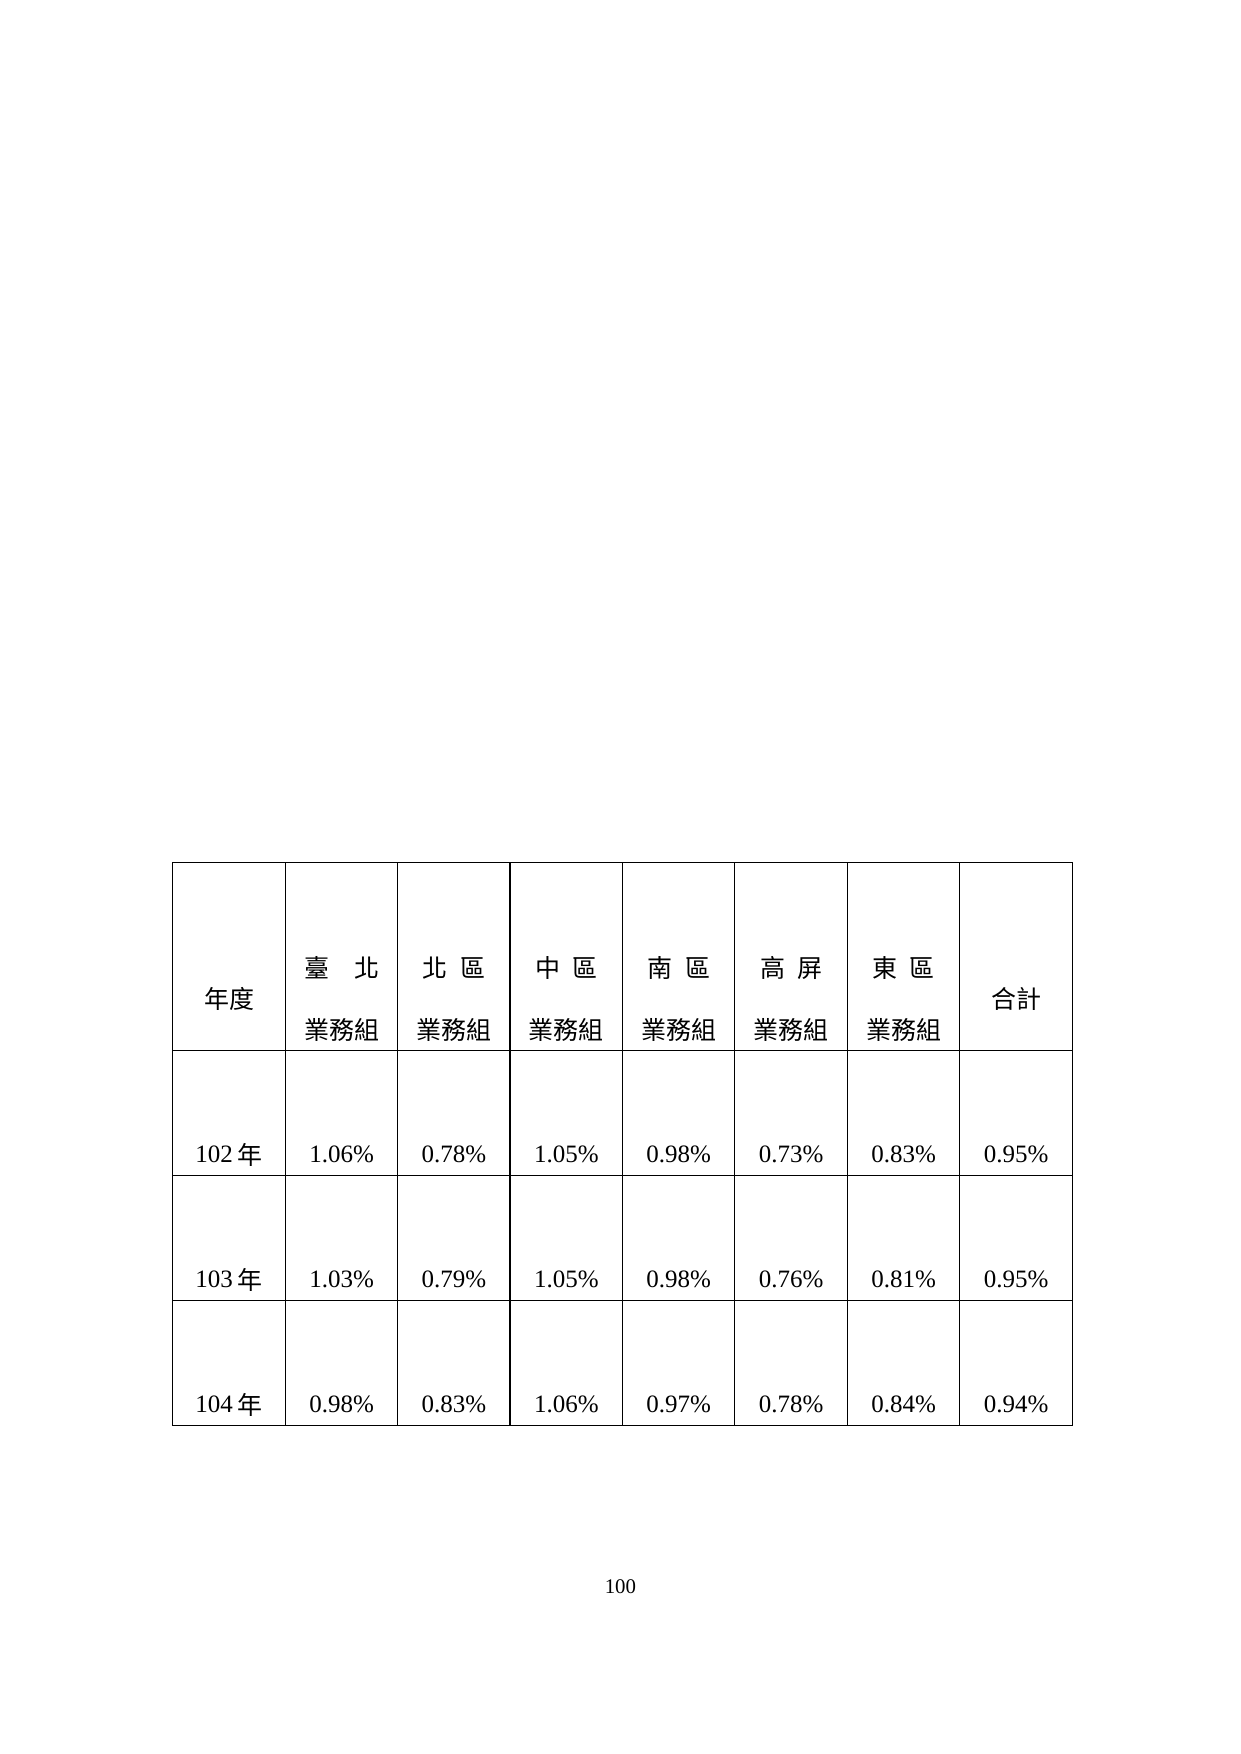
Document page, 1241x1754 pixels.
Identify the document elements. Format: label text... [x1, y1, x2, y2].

table_cell 1.06% [511, 1301, 622, 1425]
table_cell 0.98% [623, 1051, 734, 1175]
table_cell 103年 [173, 1176, 285, 1300]
table_cell [173, 300, 365, 862]
table_cell [480, 175, 594, 300]
table_cell [708, 175, 822, 300]
table_cell [594, 175, 708, 300]
table_cell 0.98% [286, 1301, 397, 1425]
table_cell 102年 [173, 1051, 285, 1175]
table_cell 臺 北 業務組 [286, 863, 397, 1050]
table_cell 0.98% [623, 1176, 734, 1300]
table_cell 0.76% [735, 1176, 847, 1300]
table_cell 0.78% [398, 1051, 509, 1175]
table_cell 1.05% [511, 1176, 622, 1300]
table_cell [1022, 175, 1072, 300]
table_cell [970, 175, 1022, 300]
table_cell [365, 1426, 479, 1550]
table_cell 104年 [173, 1301, 285, 1425]
table_cell [822, 300, 970, 862]
table_cell [822, 175, 970, 300]
table_cell [822, 1426, 970, 1550]
table_cell [365, 175, 479, 300]
table_cell 東 區 業務組 [848, 863, 959, 1050]
table_cell [708, 1426, 822, 1550]
table_cell 0.97% [623, 1301, 734, 1425]
table_cell 1.06% [286, 1051, 397, 1175]
table_cell 高 屏 業務組 [735, 863, 847, 1050]
table_cell 1.03% [286, 1176, 397, 1300]
table_cell 0.84% [848, 1301, 959, 1425]
table_cell [173, 175, 365, 300]
table_cell 0.79% [398, 1176, 509, 1300]
table_cell 北 區 業務組 [398, 863, 509, 1050]
table_cell 0.73% [735, 1051, 847, 1175]
table_cell 年度 [173, 863, 285, 1050]
table_cell 0.95% [960, 1051, 1072, 1175]
table_cell [173, 1426, 365, 1550]
table_cell [970, 300, 1022, 862]
table_cell [480, 300, 594, 862]
table_cell 0.83% [848, 1051, 959, 1175]
table_cell [970, 1426, 1022, 1550]
table_cell 1.05% [511, 1051, 622, 1175]
table_cell [365, 300, 479, 862]
table_cell 0.81% [848, 1176, 959, 1300]
table_cell 0.95% [960, 1176, 1072, 1300]
table_cell [1022, 1426, 1072, 1550]
table_cell 中 區 業務組 [511, 863, 622, 1050]
table_cell [480, 1426, 594, 1550]
table_cell [1022, 300, 1072, 862]
table_cell [594, 300, 708, 862]
table_cell 0.94% [960, 1301, 1072, 1425]
table_cell [594, 1426, 708, 1550]
table_cell 0.78% [735, 1301, 847, 1425]
table_cell 0.83% [398, 1301, 509, 1425]
table_cell 合計 [960, 863, 1072, 1050]
table_cell 南 區 業務組 [623, 863, 734, 1050]
table_cell [708, 300, 822, 862]
